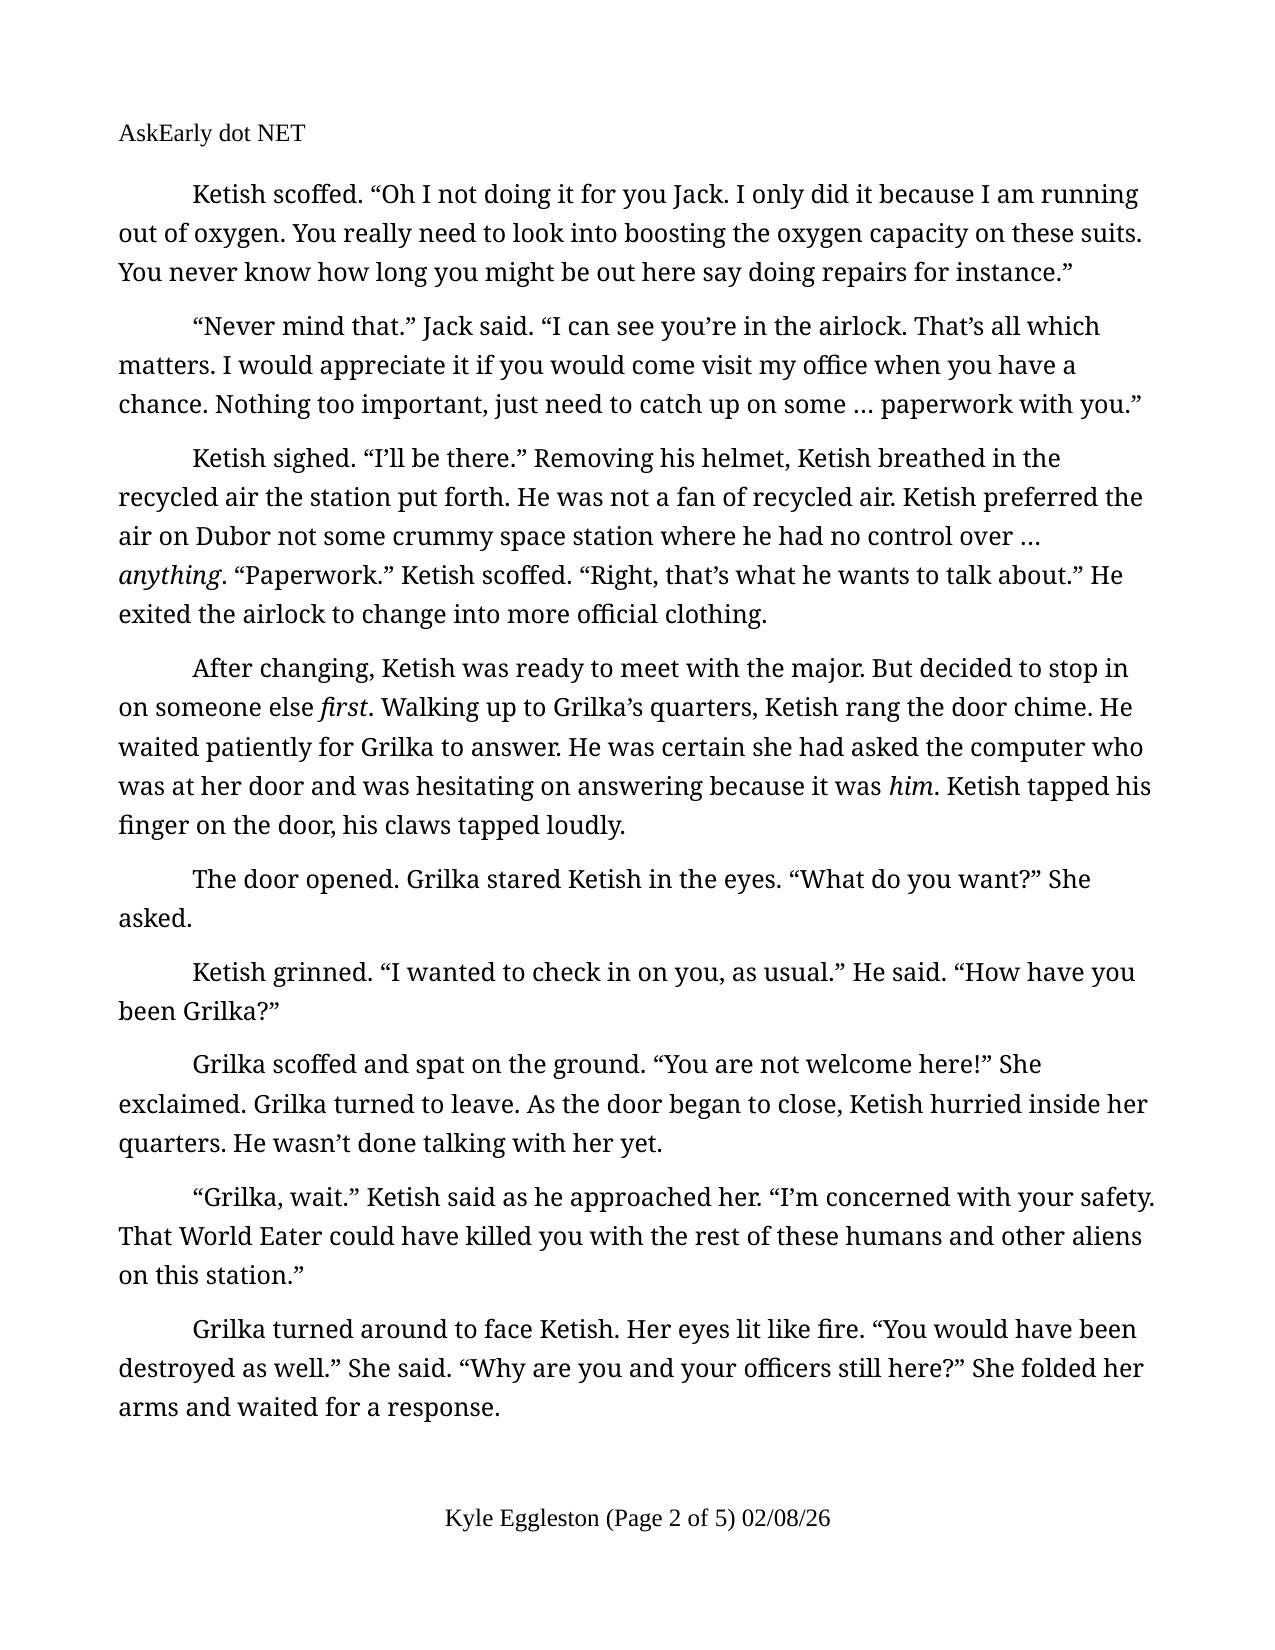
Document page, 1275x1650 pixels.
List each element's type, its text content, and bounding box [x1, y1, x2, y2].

text Ketish sighed. “I’ll be there.” Removing his helmet, Ketish breathed in the recycled air the station put forth. He was not a fan of recycled air. Ketish preferred the air on Dubor not some crummy space station where he had no control over … anything. “Paperwork.” Ketish scoffed. “Right, that’s what he wants to talk about.” He exited the airlock to change into more official clothing. [118, 441, 1157, 631]
text “Never mind that.” Jack said. “I can see you’re in the airlock. That’s all which matters. I would appreciate it if you would come visit my office when you have a chance. Nothing too important, just need to catch up on some … paperwork with you.” [118, 308, 1157, 421]
text Grilka scoffed and spat on the ground. “You are not welcome here!” She exclaimed. Grilka turned to leave. As the door began to close, Ketish hurried inside her quarters. He wasn’t done talking with her yet. [118, 1047, 1157, 1159]
text Grilka turned around to face Ketish. Her eyes lit like fire. “You would have been destroyed as well.” She said. “Why are you and your officers still here?” She folded her arms and waited for a response. [118, 1311, 1157, 1424]
text After changing, Ketish was ready to meet with the major. But decided to stop in on someone else first. Walking up to Grilka’s quarters, Ketish rang the door chime. He waited patiently for Grilka to answer. He was certain she had asked the computer who was at her door and was hesitating on answering because it was him. Ketish tapped his finger on the door, his claws tapped loudly. [118, 651, 1157, 842]
text Ketish scoffed. “Oh I not doing it for you Jack. I only did it because I am running out of oxygen. You really need to look into boosting the oxygen capacity on these suits. You never know how long you might be out here say doing repairs for instance.” [118, 176, 1157, 289]
text Ketish grinned. “I wanted to check in on you, as usual.” He said. “How have you been Grilka?” [118, 954, 1157, 1027]
text The door opened. Grilka stared Ketish in the eyes. “What do you want?” She asked. [118, 861, 1157, 934]
text “Grilka, wait.” Ketish said as he approached her. “I’m concerned with your safety. That World Eater could have killed you with the rest of these humans and other aliens on this station.” [118, 1179, 1157, 1292]
